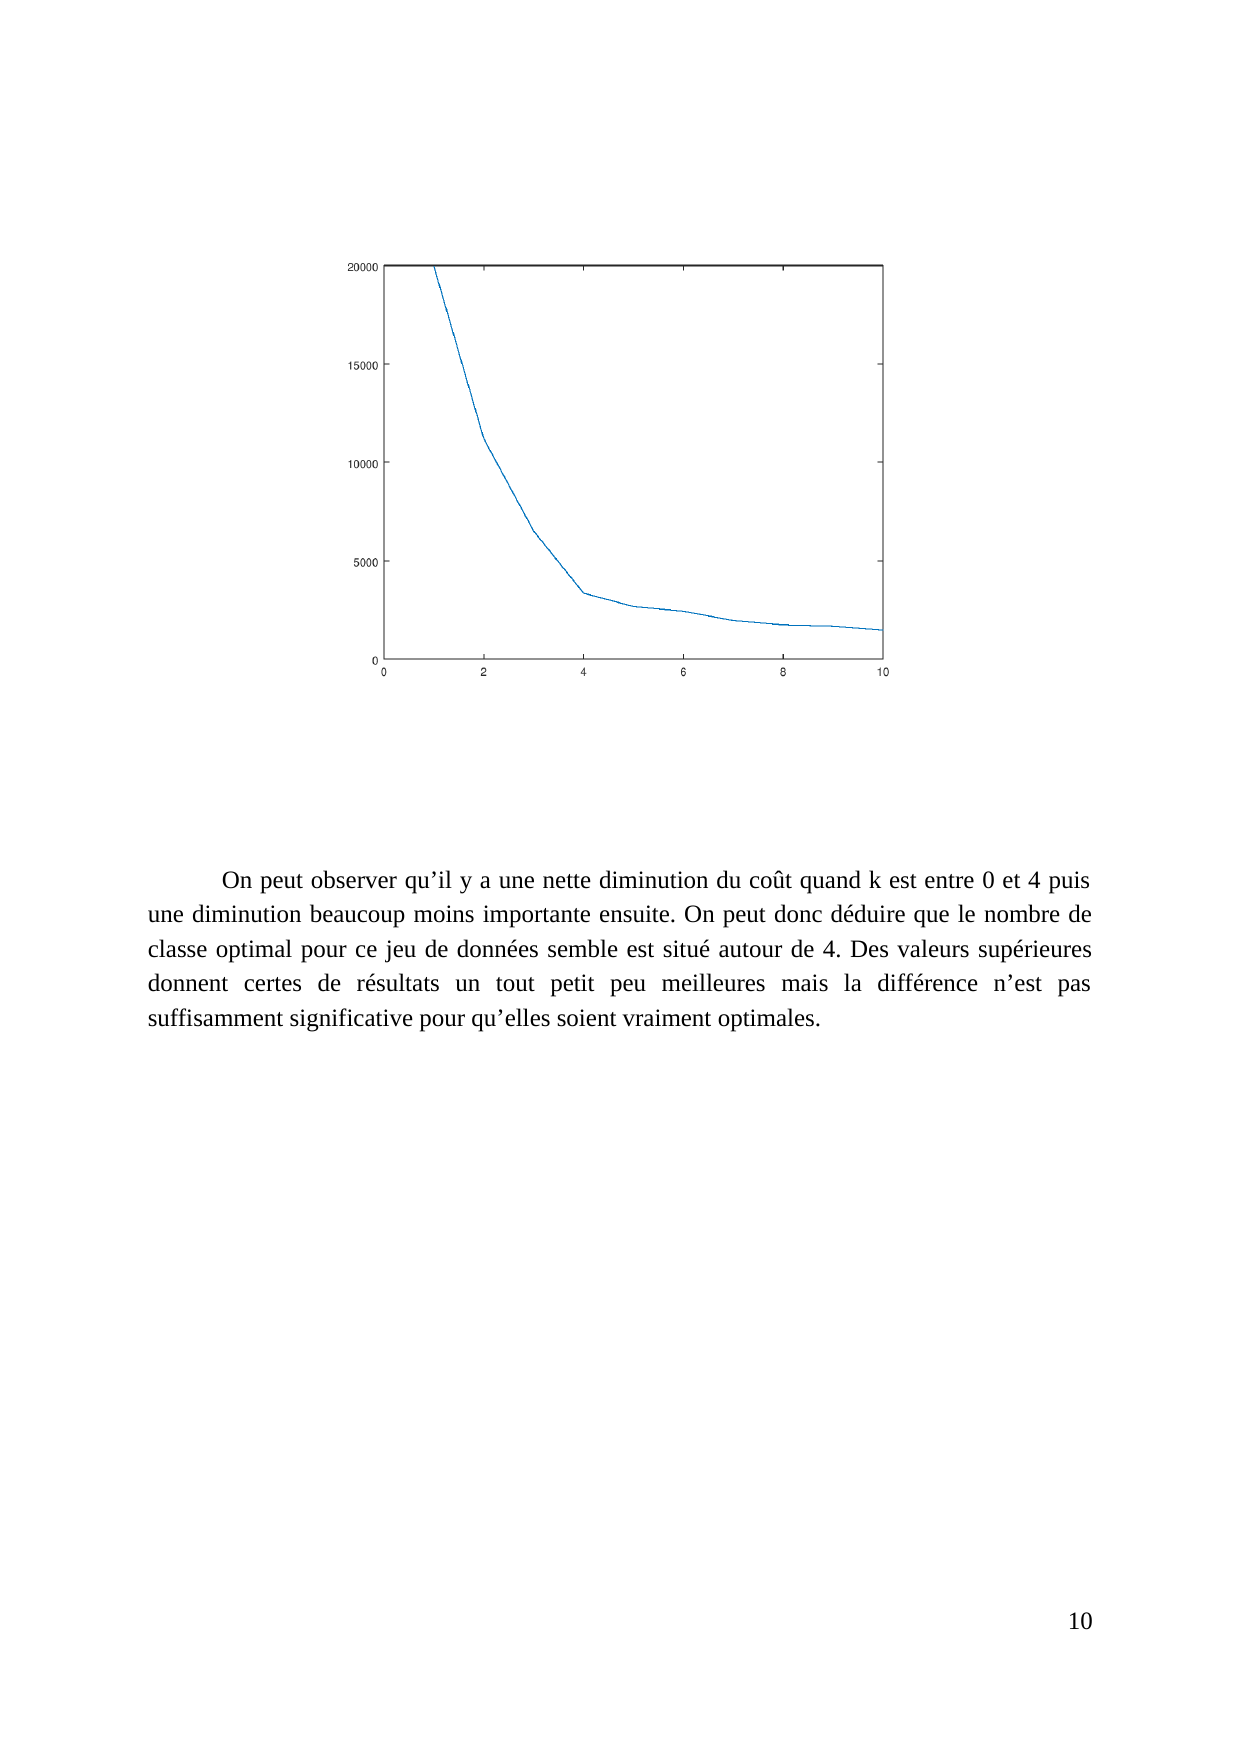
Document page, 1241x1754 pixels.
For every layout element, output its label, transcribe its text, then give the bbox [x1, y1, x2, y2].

text On peut observer qu’il y a une nette diminution du coût quand k est entre 0 et 4 puis une diminution beaucoup moins importante ensuite. On peut donc déduire que le nombre de classe optimal pour ce jeu de données semble est situé autour de 4. Des valeurs supérieures donnent certes de résultats un tout petit peu meilleures mais la différence n’est pas suffisamment significative pour qu’elles soient vraiment optimales. [148, 865, 1093, 1031]
